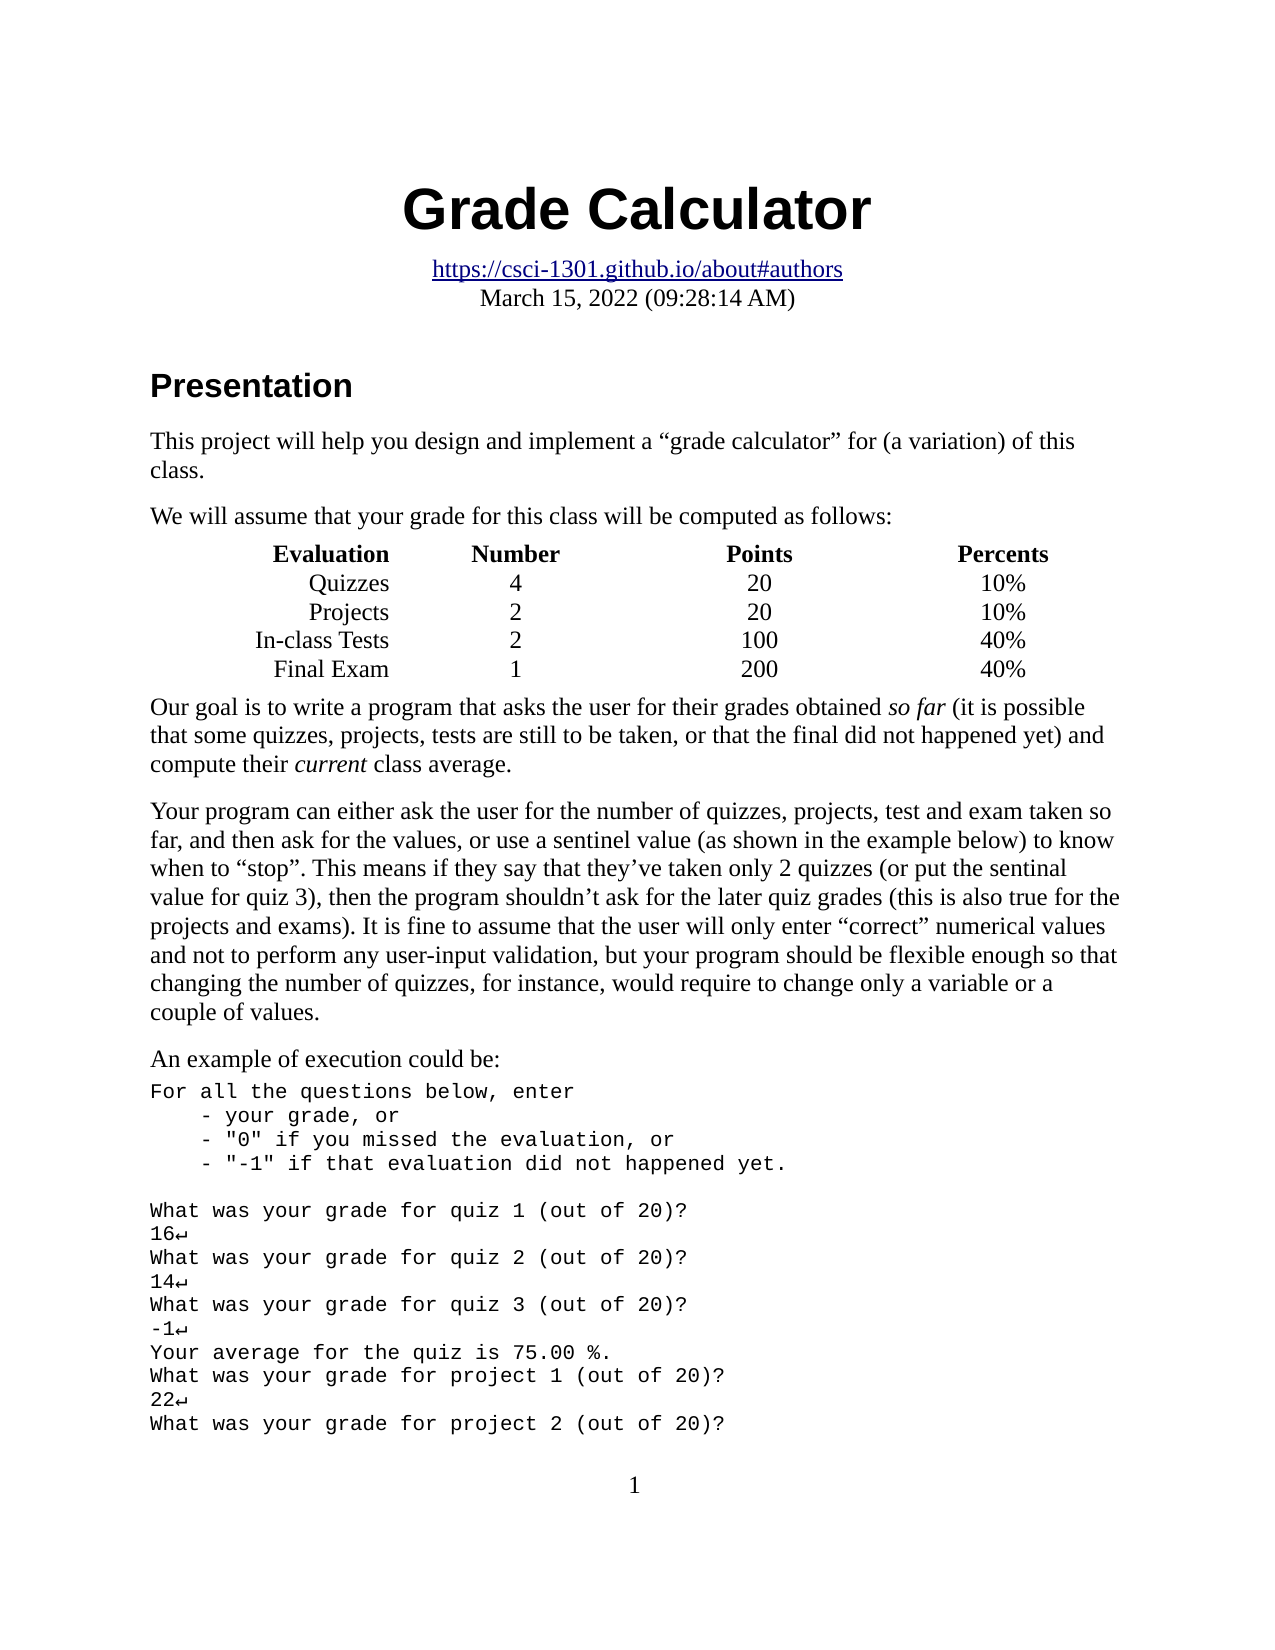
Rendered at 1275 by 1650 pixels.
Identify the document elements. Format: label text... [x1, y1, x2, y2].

table_cell 200 [638, 654, 881, 683]
table_cell 20 [638, 597, 881, 625]
text Your program can either ask the user for the number of quizzes, projects, test and exam taken so far, and then ask for the values, or use a sentinel value (as shown in the example below) to know when to “stop”. This means if they say that they’ve taken only 2 quizzes (or put the sentinal value for quiz 3), then the program shouldn’t ask for the later quiz grades (this is also true for the projects and exams). It is fine to assume that the user will only enter “correct” numerical values and not to perform any user-input validation, but your program should be flexible enough so that changing the number of quizzes, for instance, would require to change only a variable or a couple of values. [150, 796, 1125, 1026]
text For all the questions below, enter [150, 1082, 1125, 1105]
text What was your grade for quiz 3 (out of 20)? [150, 1294, 1125, 1318]
text March 15, 2022 (09:28:14 AM) [150, 283, 1125, 312]
table_cell 40% [881, 625, 1125, 654]
text This project will help you design and implement a “grade calculator” for (a variation) of this class. [150, 426, 1125, 483]
table_cell 2 [394, 625, 637, 654]
table_cell 10% [881, 597, 1125, 625]
table_cell Final Exam [150, 654, 394, 683]
title Grade Calculator [150, 175, 1125, 242]
table_cell 20 [638, 568, 881, 597]
table_cell Projects [150, 597, 394, 625]
text -1↵ [150, 1318, 1125, 1342]
subtitle Presentation [150, 366, 1125, 404]
table_cell 2 [394, 597, 637, 625]
text 16↵ [150, 1223, 1125, 1247]
table_cell In-class Tests [150, 625, 394, 654]
table_cell 40% [881, 654, 1125, 683]
table_cell 10% [881, 568, 1125, 597]
text We will assume that your grade for this class will be computed as follows: [150, 501, 1125, 530]
text https://csci-1301.github.io/about#authors [150, 254, 1125, 283]
text What was your grade for quiz 1 (out of 20)? [150, 1200, 1125, 1223]
text What was your grade for quiz 2 (out of 20)? [150, 1247, 1125, 1271]
text 22↵ [150, 1389, 1125, 1413]
text Your average for the quiz is 75.00 %. [150, 1342, 1125, 1365]
text - "-1" if that evaluation did not happened yet. [150, 1152, 1125, 1176]
text What was your grade for project 1 (out of 20)? [150, 1365, 1125, 1389]
text - your grade, or [150, 1105, 1125, 1129]
text What was your grade for project 2 (out of 20)? [150, 1413, 1125, 1436]
table_header Points [638, 539, 881, 568]
text An example of execution could be: [150, 1044, 1125, 1073]
text 14↵ [150, 1271, 1125, 1294]
table_cell 4 [394, 568, 637, 597]
table_header Percents [881, 539, 1125, 568]
table_cell 100 [638, 625, 881, 654]
table_header Evaluation [150, 539, 394, 568]
text Our goal is to write a program that asks the user for their grades obtained so far (it is possible that some quizzes, projects, tests are still to be taken, or that the final did not happened yet) and compute their current class average. [150, 692, 1125, 778]
text - "0" if you missed the evaluation, or [150, 1129, 1125, 1152]
table_cell 1 [394, 654, 637, 683]
table_cell Quizzes [150, 568, 394, 597]
table_header Number [394, 539, 637, 568]
